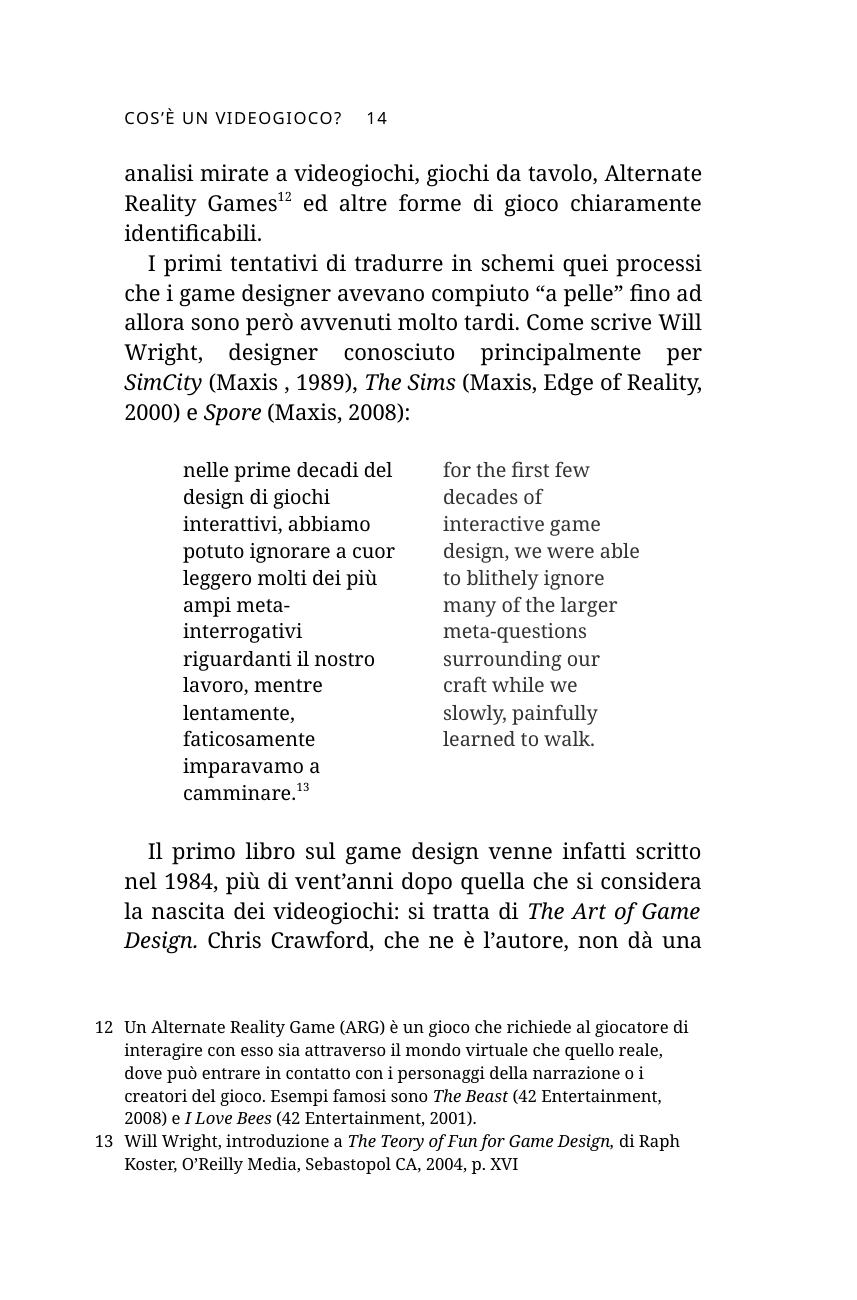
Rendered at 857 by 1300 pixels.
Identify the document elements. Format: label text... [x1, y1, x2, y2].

text Un Alternate Reality Game (ARG) è un gioco che richiede al giocatore di interagire con esso sia attraverso il mondo virtuale che quello reale, dove può entrare in contatto con i personaggi della narrazione o i creatori del gioco. Esempi famosi sono The Beast (42 Entertainment, 2008) e I Love Bees (42 Entertainment, 2001). [94, 1016, 703, 1130]
table_header for the first few deca­des of interactive game design, we were able to blithely ignore many of the larger meta-questions surrounding our craft while we slowly, painfully learned to walk. [425, 427, 649, 836]
text Il primo libro sul game design venne infatti scritto nel 1984, più di vent’anni dopo quella che si considera la nascita dei videogiochi: si tratta di The Art of Game Design. Chris Crawford, che ne è l’autore, non dà una [124, 836, 703, 955]
text analisi mirate a videogiochi, giochi da tavolo, Alternate Reality Games ed altre forme di gioco chiaramente identificabili. [124, 158, 703, 248]
text I primi tentativi di tradurre in schemi quei processi che i game designer avevano compiuto “a pelle” fino ad allora sono però avvenuti molto tardi. Come scrive Will Wright, designer conosciuto principalmente per SimCity (Maxis , 1989), The Sims (Maxis, Edge of Reality, 2000) e Spore (Maxis, 2008): [124, 248, 703, 427]
table_header nelle prime decadi del design di giochi interattivi, abbiamo potuto ignorare a cuor leggero molti dei più ampi meta-interrogativi riguardanti il nostro lavoro, mentre lentamente, faticosamente imparavamo a camminare. [177, 427, 425, 836]
